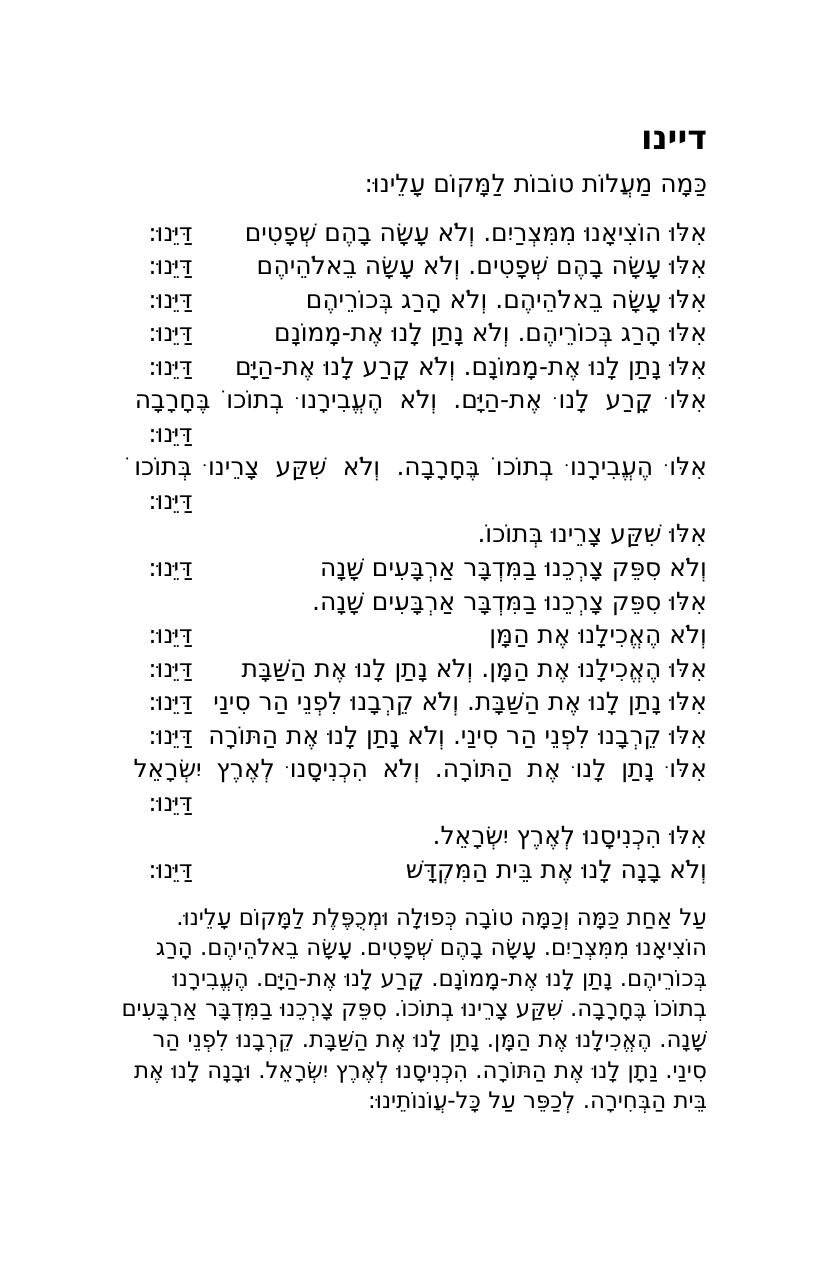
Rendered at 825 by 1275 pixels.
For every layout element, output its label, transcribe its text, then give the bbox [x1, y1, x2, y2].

text אִלּוּ סִפֵּק צָרְכֵנוּ בַמִּדְבָּר אַרְבָּעִים שָׁנָה. [118, 587, 707, 616]
text וְלֹא סִפֵּק צָרְכֵנוּ בַמִּדְבָּר אַרְבָּעִים שָׁנָה דַּיֵּנוּ: [118, 553, 707, 582]
text אִלּוּ נָתַן לָנוּ אֶת-מָמוֹנָם. וְלֹא קָרַע לָנוּ אֶת-הַיָּם דַּיֵּנוּ: [118, 352, 707, 381]
text אִלּוּ קֵרְבָנוּ לִפְנֵי הַר סִינַי. וְלֹא נָתַן לָנוּ אֶת הַתּוֹרָה דַּיֵּנוּ: [118, 721, 707, 750]
text אִלּוּ הָרַג בְּכוֹרֵיהֶם. וְלֹא נָתַן לָנוּ אֶת-מָמוֹנָם דַּיֵּנוּ: [118, 318, 707, 348]
text אִלּוּ הִכְנִיסָנוּ לְאֶרֶץ יִשְׂרָאֵל. [118, 822, 707, 851]
text וְלֹא בָנָה לָנוּ אֶת בֵּית הַמִּקְדָּשׁ דַּיֵּנוּ: [118, 855, 707, 884]
text אִלּוּ שִׁקַּע צָרֵינוּ בְּתוֹכוֹ. [118, 520, 707, 549]
text וְלֹא הֶאֱכִילָנוּ אֶת הַמָּן דַּיֵּנוּ: [118, 620, 707, 649]
text אִלּוּ קָרַע לָנוּ אֶת-הַיָּם. וְלֹא הֶעֱבִירָנוּ בְתוֹכוֹ בֶּחָרָבָה דַּיֵּנוּ: [118, 386, 707, 448]
text עַל אַחַת כַּמָּה וְכַמָּה טוֹבָה כְּפוּלָה וּמְכֻפֶּלֶת לַמָּקוֹם עָלֵינוּ. הוֹצִיאָנוּ מִמִּצְרַיִם. עָשָׂה בָהֶם שְׁפָטִים. עָשָׂה בֵאלֹהֵיהֶם. הָרַג בְּכוֹרֵיהֶם. נָתַן לָנוּ אֶת-מָמוֹנָם. קָרַע לָנוּ אֶת-הַיָּם. הֶעֱבִירָנוּ בְתוֹכוֹ בֶּחָרָבָה. שִׁקַּע צָרֵינוּ בְתוֹכוֹ. סִפֵּק צָרְכֵנוּ בַמִּדְבָּר אַרְבָּעִים שָׁנָה. הֶאֱכִילָנוּ אֶת הַמָּן. נָתַן לָנוּ אֶת הַשַּׁבָּת. קֵרְבָנוּ לִפְנֵי הַר סִינַי. נַתָן לָנוּ אֶת הַתּוֹרָה. הִכְנִיסָנוּ לְאֶרֶץ יִשְׂרָאֵל. וּבָנָה לָנוּ אֶת בֵּית הַבְּחִירָה. לְכַפֵּר עַל כָּל-עֲוֹנוֹתֵינוּ: [118, 904, 707, 1114]
text כַּמָה מַעֲלוֹת טוֹבוֹת לַמָּקוֹם עָלֵינוּ: [118, 170, 707, 199]
text אִלּוּ נָתַן לָנוּ אֶת הַשַּׁבָּת. וְלֹא קֵרְבָנוּ לִפְנֵי הַר סִינַי דַּיֵּנוּ: [118, 687, 707, 717]
text אִלּוּ עָשָׂה בָהֶם שְׁפָטִים. וְלֹא עָשָׂה בֵאלֹהֵיהֶם דַּיֵּנוּ: [118, 251, 707, 281]
text אִלּוּ הֶאֱכִילָנוּ אֶת הַמָּן. וְלֹא נָתַן לָנוּ אֶת הַשַּׁבָּת דַּיֵּנוּ: [118, 654, 707, 683]
text אִלּוּ נָתַן לָנוּ אֶת הַתּוֹרָה. וְלֹא הִכְנִיסָנוּ לְאֶרֶץ יִשְׂרָאֵל דַּיֵּנוּ: [118, 754, 707, 817]
text אִלּוּ הֶעֱבִירָנוּ בְתוֹכוֹ בֶּחָרָבָה. וְלֹא שִׁקַּע צָרֵינוּ בְּתוֹכוֹ דַּיֵּנוּ: [118, 453, 707, 515]
subtitle דיינו [118, 118, 707, 157]
text אִלּוּ הוֹצִיאָנוּ מִמִּצְרַיִם. וְלֹא עָשָׂה בָהֶם שְׁפָטִים דַּיֵּנוּ: [118, 218, 707, 247]
text אִלּוּ עָשָׂה בֵאלֹהֵיהֶם. וְלֹא הָרַג בְּכוֹרֵיהֶם דַּיֵּנוּ: [118, 285, 707, 314]
